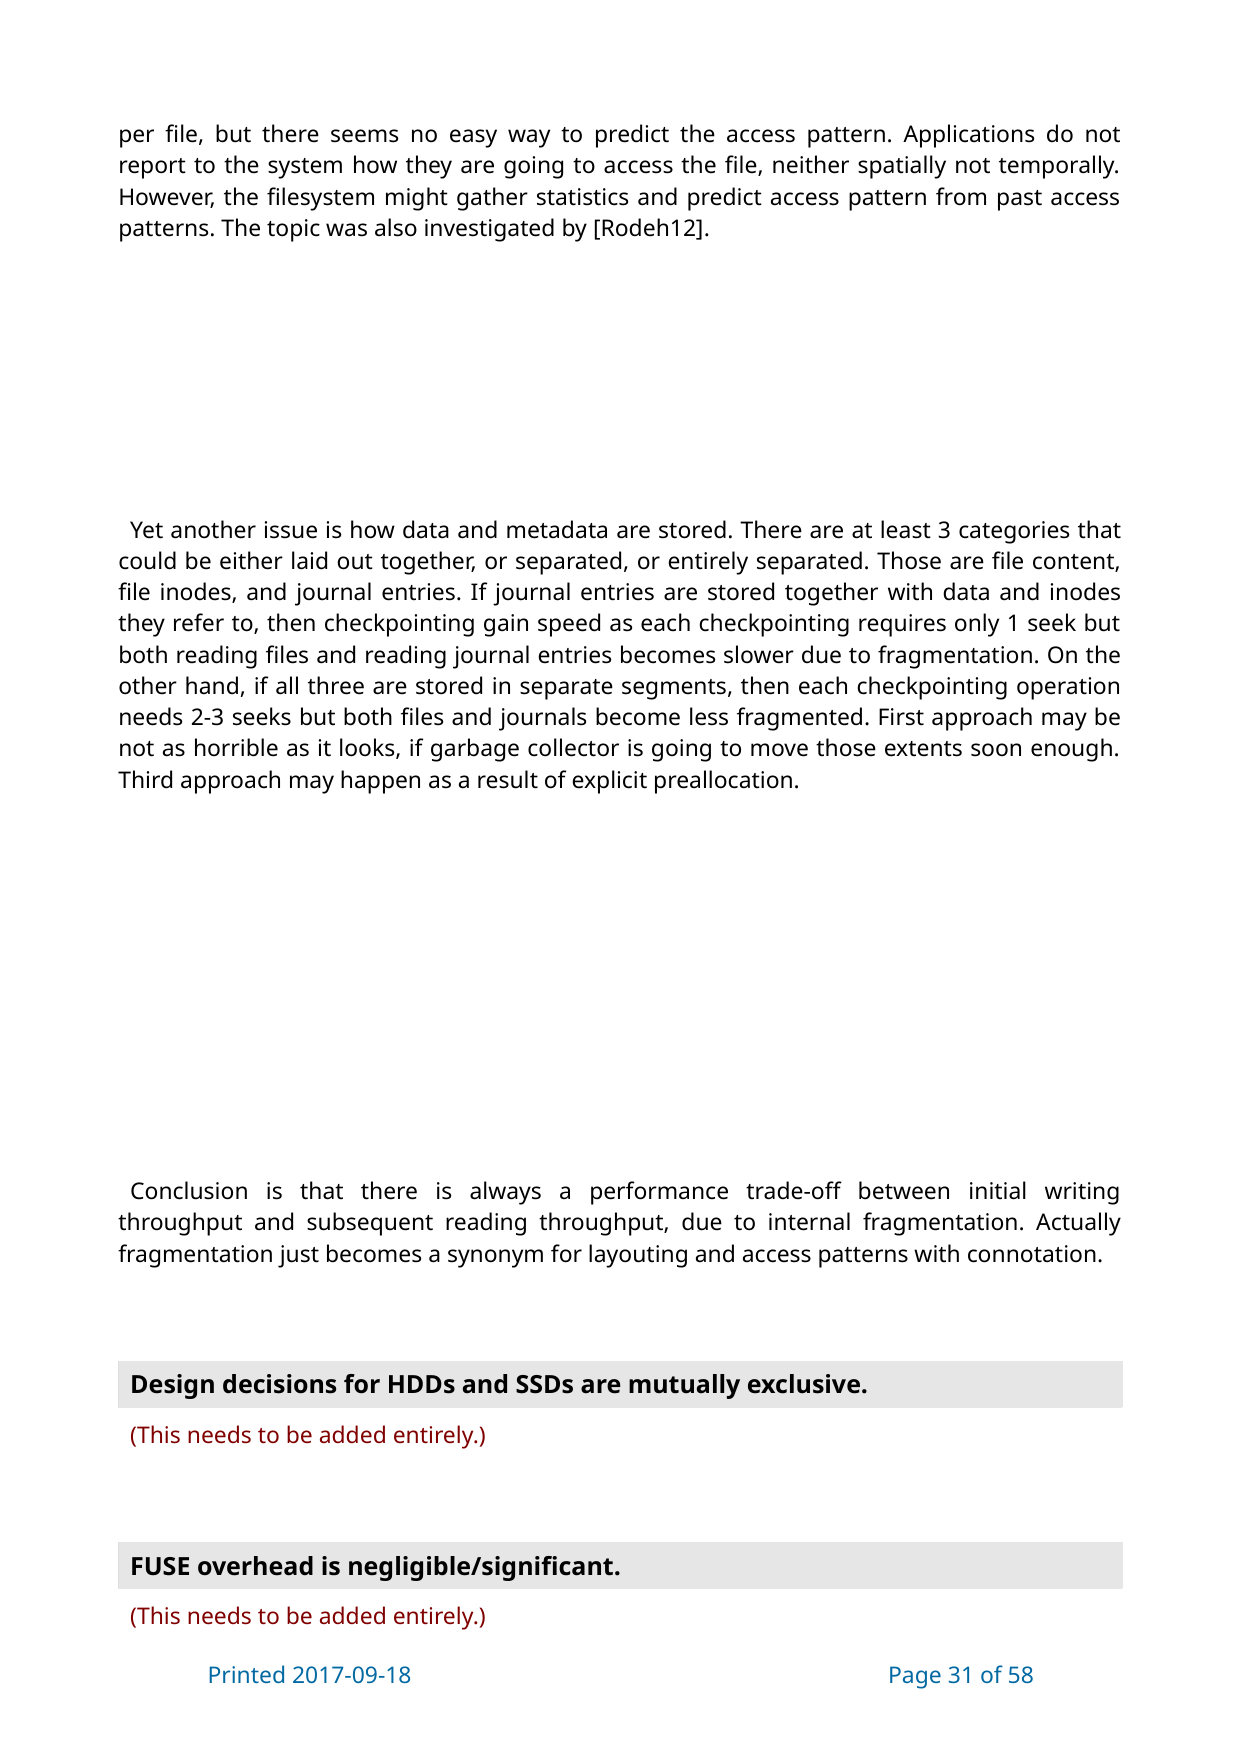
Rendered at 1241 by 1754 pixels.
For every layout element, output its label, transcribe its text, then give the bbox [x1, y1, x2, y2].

text Conclusion is that there is always a performance trade-off between initial writing throughput and subsequent reading throughput, due to internal fragmentation. Actually fragmentation just becomes a synonym for layouting and access patterns with connotation. [118, 1175, 1122, 1269]
text per file, but there seems no easy way to predict the access pattern. Applications do not report to the system how they are going to access the file, neither spatially not temporally. However, the filesystem might gather statistics and predict access pattern from past access patterns. The topic was also investigated by [Rodeh12]. [118, 118, 1122, 243]
text Yet another issue is how data and metadata are stored. There are at least 3 categories that could be either laid out together, or separated, or entirely separated. Those are file content, file inodes, and journal entries. If journal entries are stored together with data and inodes they refer to, then checkpointing gain speed as each checkpointing requires only 1 seek but both reading files and reading journal entries becomes slower due to fragmentation. On the other hand, if all three are stored in separate segments, then each checkpointing operation needs 2-3 seeks but both files and journals become less fragmented. First approach may be not as horrible as it looks, if garbage collector is going to move those extents soon enough. Third approach may happen as a result of explicit preallocation. [118, 513, 1122, 795]
subtitle FUSE overhead is negligible/significant. [119, 1543, 1122, 1588]
subtitle Design decisions for HDDs and SSDs are mutually exclusive. [119, 1362, 1122, 1407]
text (This needs to be added entirely.) [118, 1600, 1122, 1631]
text (This needs to be added entirely.) [118, 1419, 1122, 1450]
